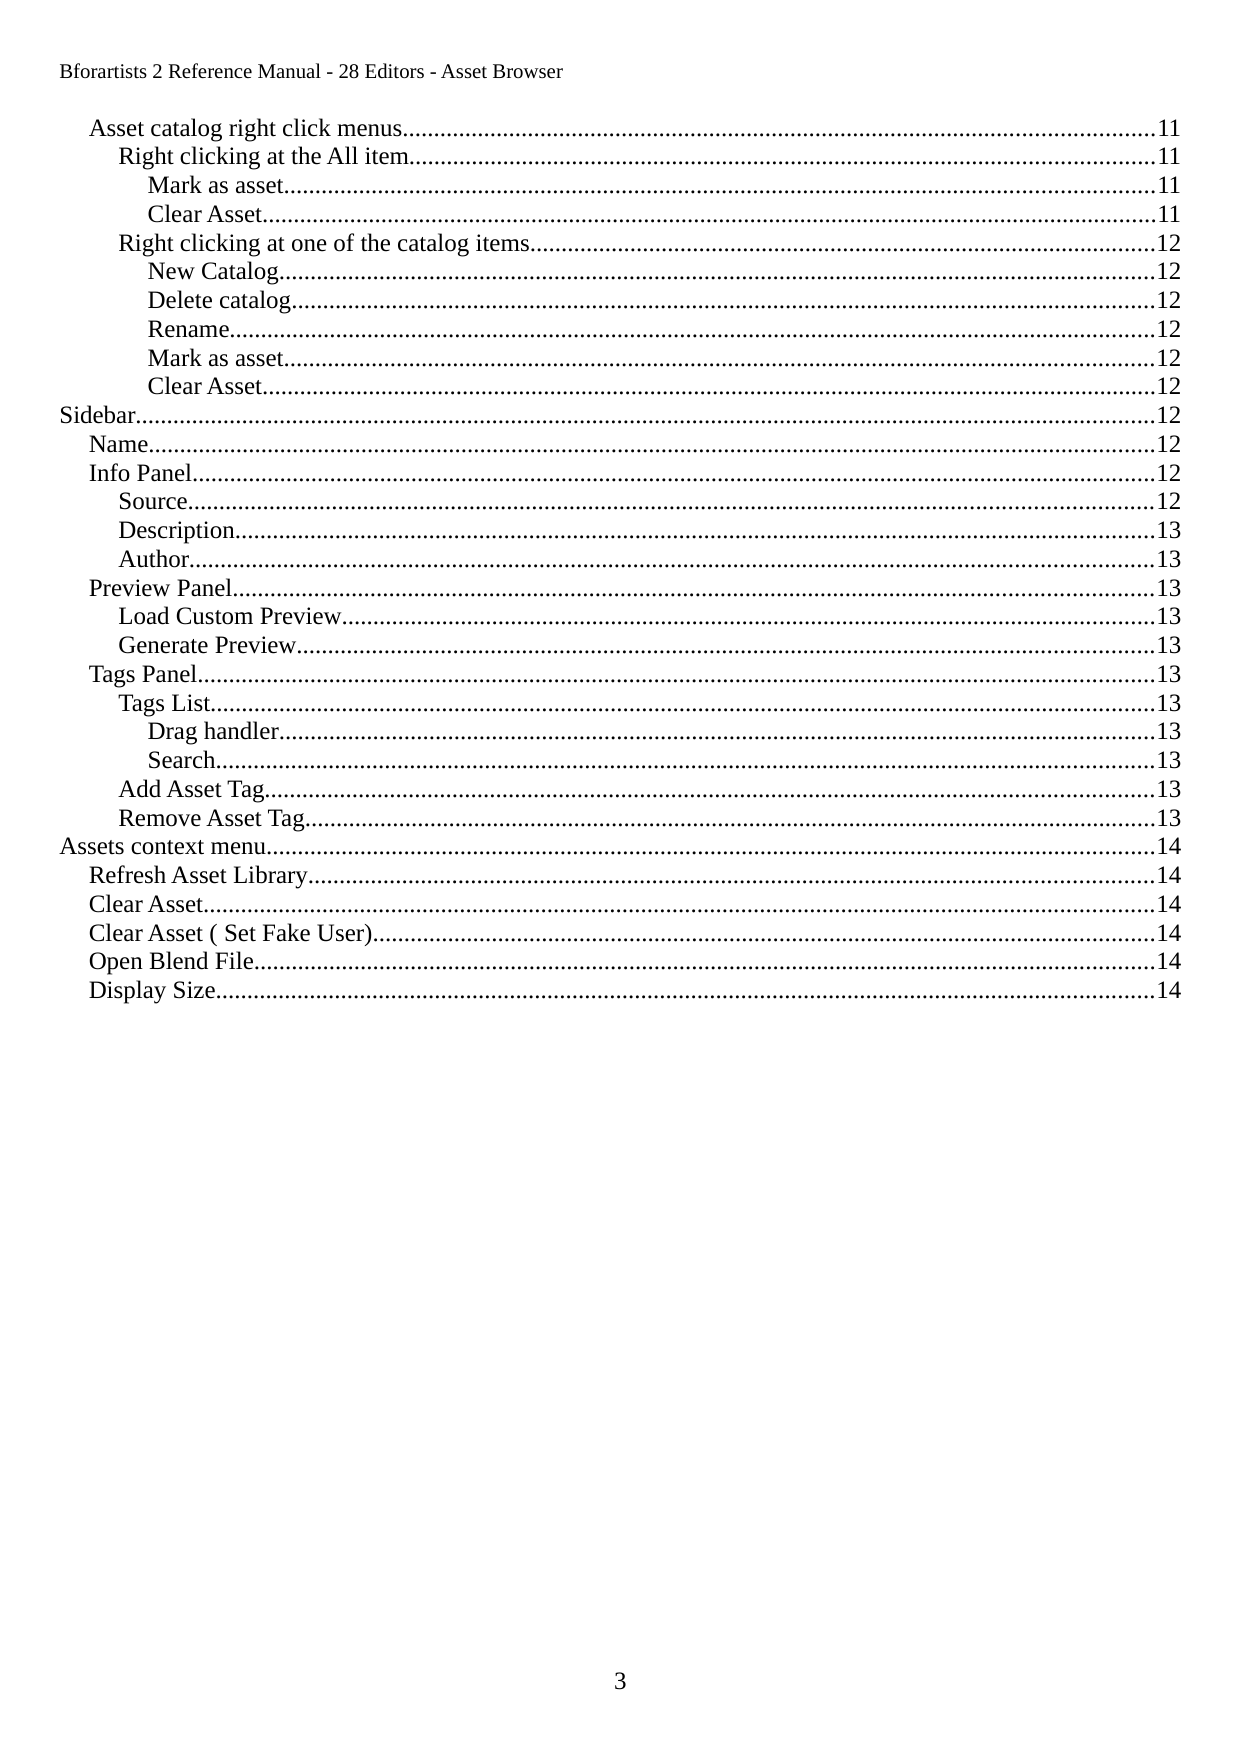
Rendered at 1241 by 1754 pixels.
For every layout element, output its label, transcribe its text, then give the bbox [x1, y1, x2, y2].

text Clear Asset 14 [88, 889, 1181, 918]
text Source 12 [118, 486, 1181, 515]
text Open Blend File 14 [88, 946, 1181, 975]
text Display Size 14 [88, 975, 1181, 1004]
text Name 12 [88, 429, 1181, 458]
text Tags List 13 [118, 688, 1181, 716]
text Refresh Asset Library 14 [88, 860, 1181, 889]
text Mark as asset 12 [147, 343, 1181, 371]
text Right clicking at one of the catalog items 12 [118, 228, 1181, 256]
text Clear Asset 11 [147, 199, 1181, 228]
text Add Asset Tag 13 [118, 774, 1181, 803]
text Description 13 [118, 515, 1181, 544]
text Author 13 [118, 544, 1181, 573]
text Preview Panel 13 [88, 573, 1181, 601]
text Delete catalog 12 [147, 285, 1181, 314]
text Drag handler 13 [147, 716, 1181, 745]
text Rename 12 [147, 314, 1181, 343]
text New Catalog 12 [147, 256, 1181, 285]
text Mark as asset 11 [147, 170, 1181, 199]
text Load Custom Preview 13 [118, 601, 1181, 630]
text Clear Asset 12 [147, 371, 1181, 400]
text Assets context menu 14 [59, 831, 1181, 860]
text Asset catalog right click menus 11 [88, 113, 1181, 141]
text Tags Panel 13 [88, 659, 1181, 688]
text Info Panel 12 [88, 458, 1181, 486]
text Clear Asset ( Set Fake User) 14 [88, 918, 1181, 946]
text Search 13 [147, 745, 1181, 774]
text Remove Asset Tag 13 [118, 803, 1181, 831]
text Sidebar 12 [59, 400, 1181, 429]
text Right clicking at the All item 11 [118, 141, 1181, 170]
text Generate Preview 13 [118, 630, 1181, 659]
